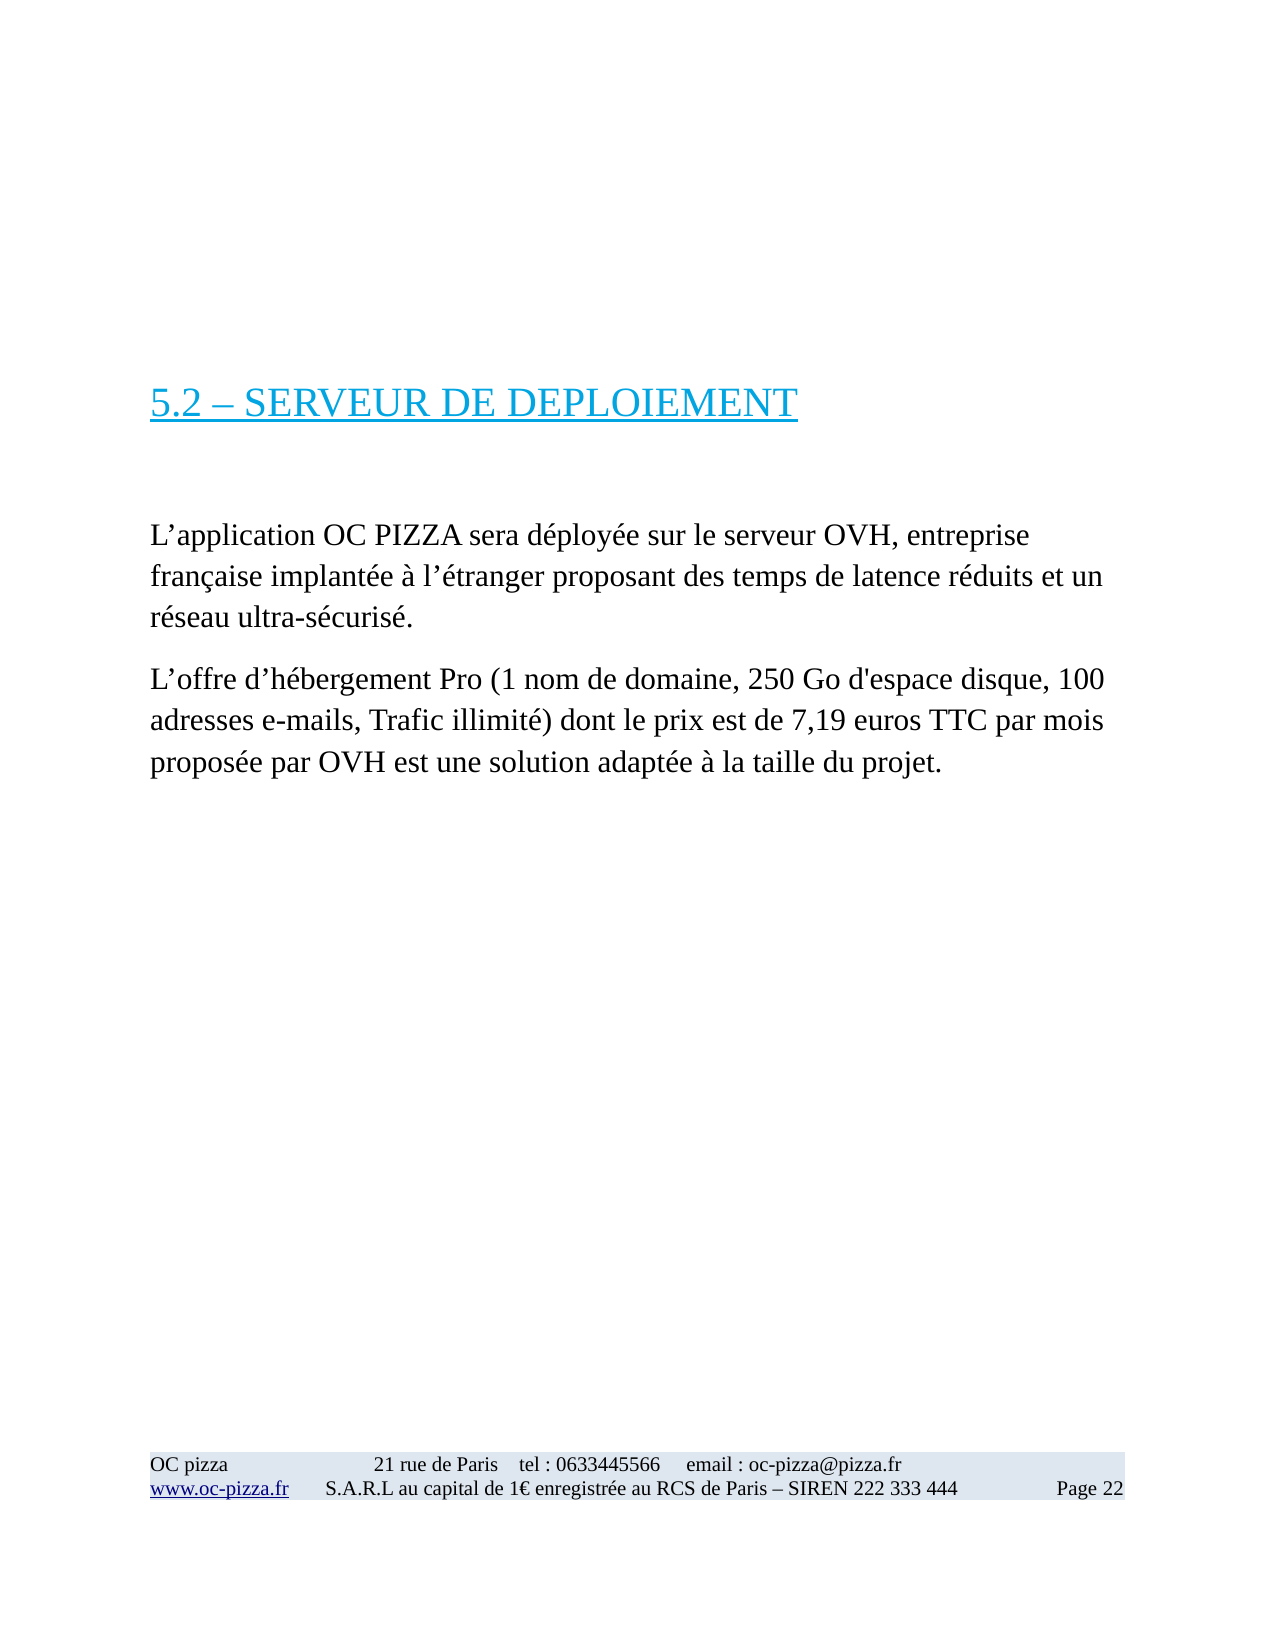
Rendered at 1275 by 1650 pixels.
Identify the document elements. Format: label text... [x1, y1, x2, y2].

text L’offre d’hébergement Pro (1 nom de domaine, 250 Go d'espace disque, 100 adresses e-mails, Trafic illimité) dont le prix est de 7,19 euros TTC par mois proposée par OVH est une solution adaptée à la taille du projet. [150, 660, 1125, 779]
text L’application OC PIZZA sera déployée sur le serveur OVH, entreprise française implantée à l’étranger proposant des temps de latence réduits et un réseau ultra-sécurisé. [150, 516, 1125, 634]
text 5.2 – SERVEUR DE DEPLOIEMENT [150, 378, 1125, 426]
